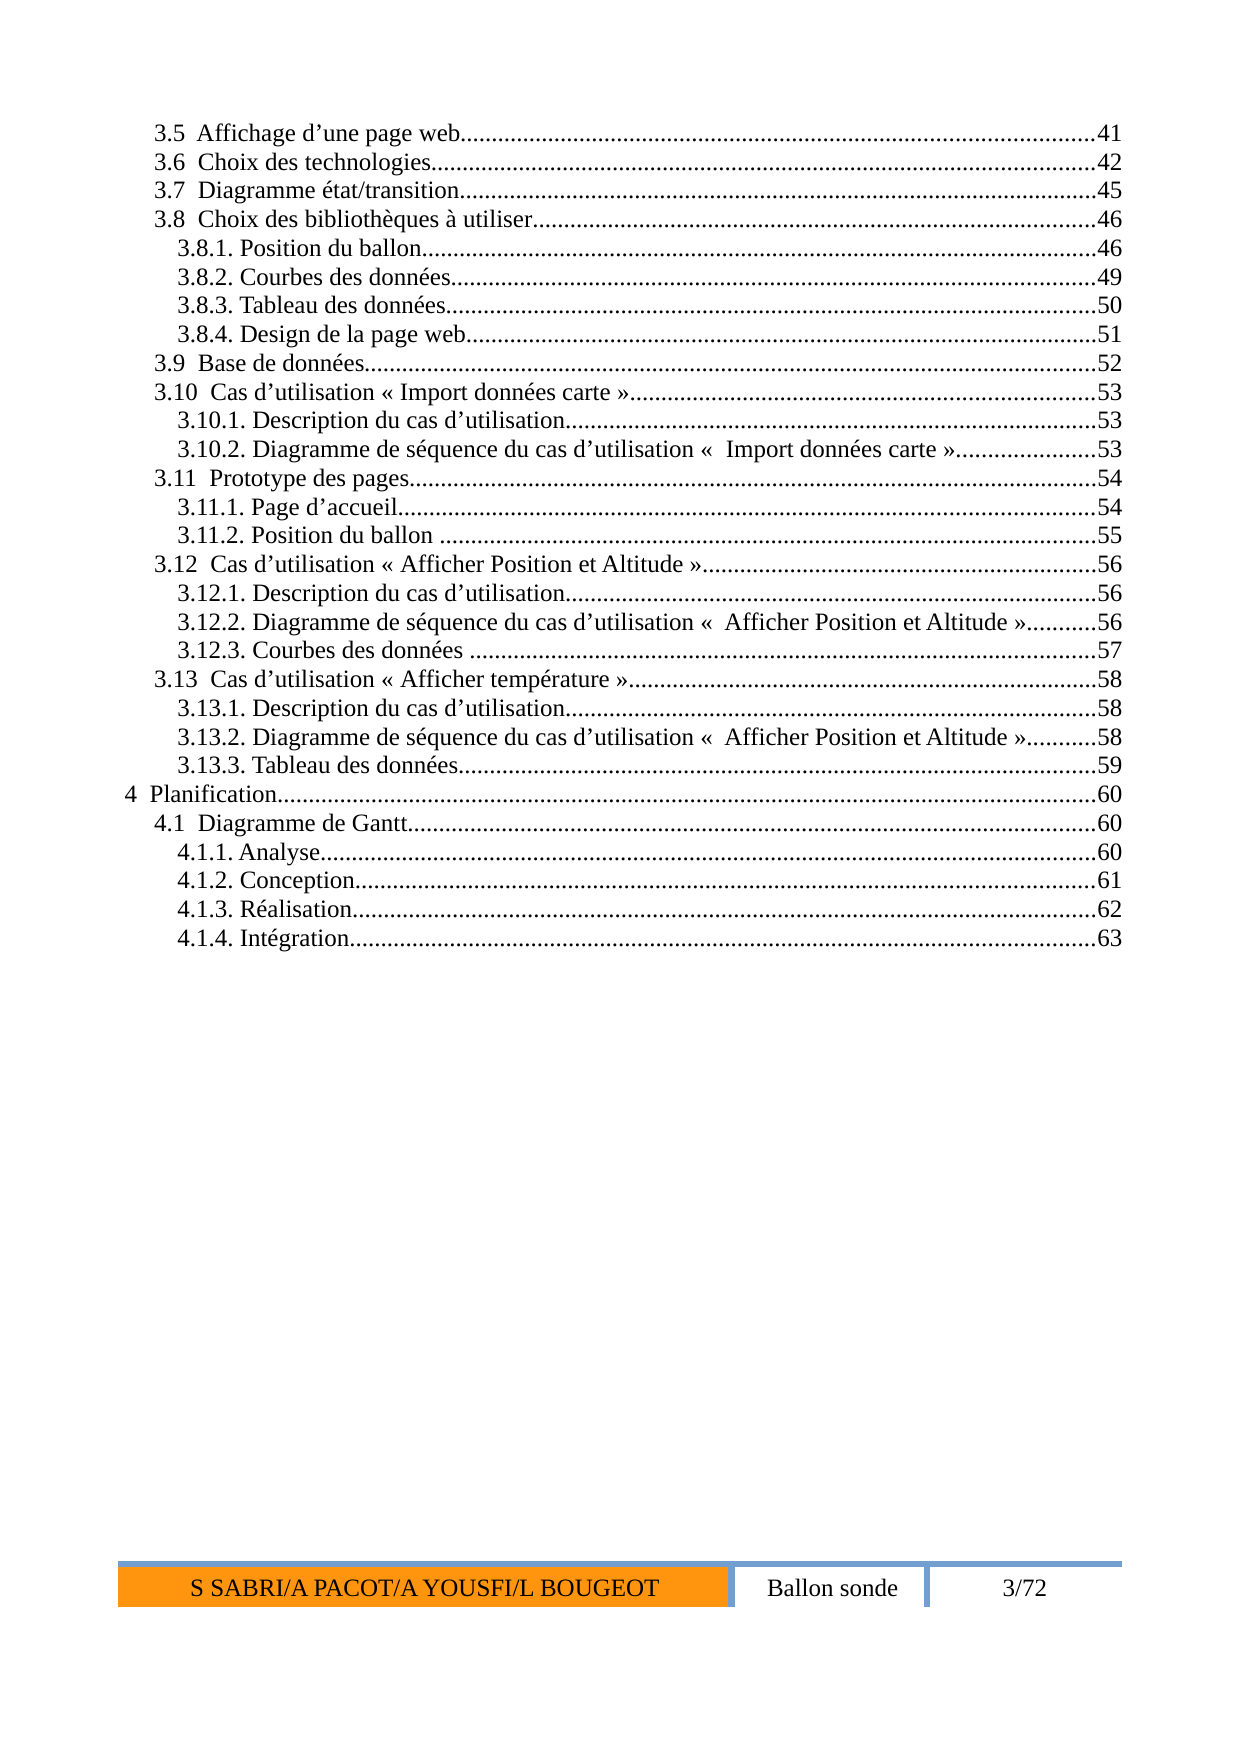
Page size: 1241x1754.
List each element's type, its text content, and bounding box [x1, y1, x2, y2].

text 3.13.2. Diagramme de séquence du cas d’utilisation « Afficher Position et Altitude » 58 [177, 722, 1122, 751]
text 3.5 Affichage d’une page web 41 [148, 118, 1122, 147]
text 4.1.3. Réalisation 62 [177, 894, 1122, 923]
text 4.1.1. Analyse 60 [177, 837, 1122, 866]
text 3.6 Choix des technologies 42 [148, 147, 1122, 176]
text 3.13.1. Description du cas d’utilisation 58 [177, 693, 1122, 722]
text 3.8.3. Tableau des données 50 [177, 291, 1122, 319]
text 3.12.3. Courbes des données 57 [177, 636, 1122, 664]
text 3.13.3. Tableau des données 59 [177, 751, 1122, 779]
text 4.1.2. Conception 61 [177, 866, 1122, 894]
text 3.10 Cas d’utilisation « Import données carte » 53 [148, 377, 1122, 406]
text 3.10.1. Description du cas d’utilisation 53 [177, 406, 1122, 434]
text 3.11.2. Position du ballon 55 [177, 521, 1122, 549]
text 3.8 Choix des bibliothèques à utiliser 46 [148, 204, 1122, 233]
text 3.12.1. Description du cas d’utilisation 56 [177, 578, 1122, 607]
text 3.13 Cas d’utilisation « Afficher température » 58 [148, 664, 1122, 693]
text 3.9 Base de données 52 [148, 348, 1122, 377]
text 4.1 Diagramme de Gantt 60 [148, 808, 1122, 837]
text 3.8.2. Courbes des données 49 [177, 262, 1122, 291]
text 3.11.1. Page d’accueil 54 [177, 492, 1122, 521]
text 3.7 Diagramme état/transition 45 [148, 176, 1122, 204]
text 4 Planification 60 [118, 779, 1122, 808]
text 3.12 Cas d’utilisation « Afficher Position et Altitude » 56 [148, 549, 1122, 578]
text 3.8.1. Position du ballon 46 [177, 233, 1122, 262]
text 3.10.2. Diagramme de séquence du cas d’utilisation « Import données carte » 53 [177, 434, 1122, 463]
text 4.1.4. Intégration 63 [177, 923, 1122, 952]
text 3.8.4. Design de la page web 51 [177, 319, 1122, 348]
text 3.11 Prototype des pages 54 [148, 463, 1122, 492]
text 3.12.2. Diagramme de séquence du cas d’utilisation « Afficher Position et Altitude » 56 [177, 607, 1122, 636]
